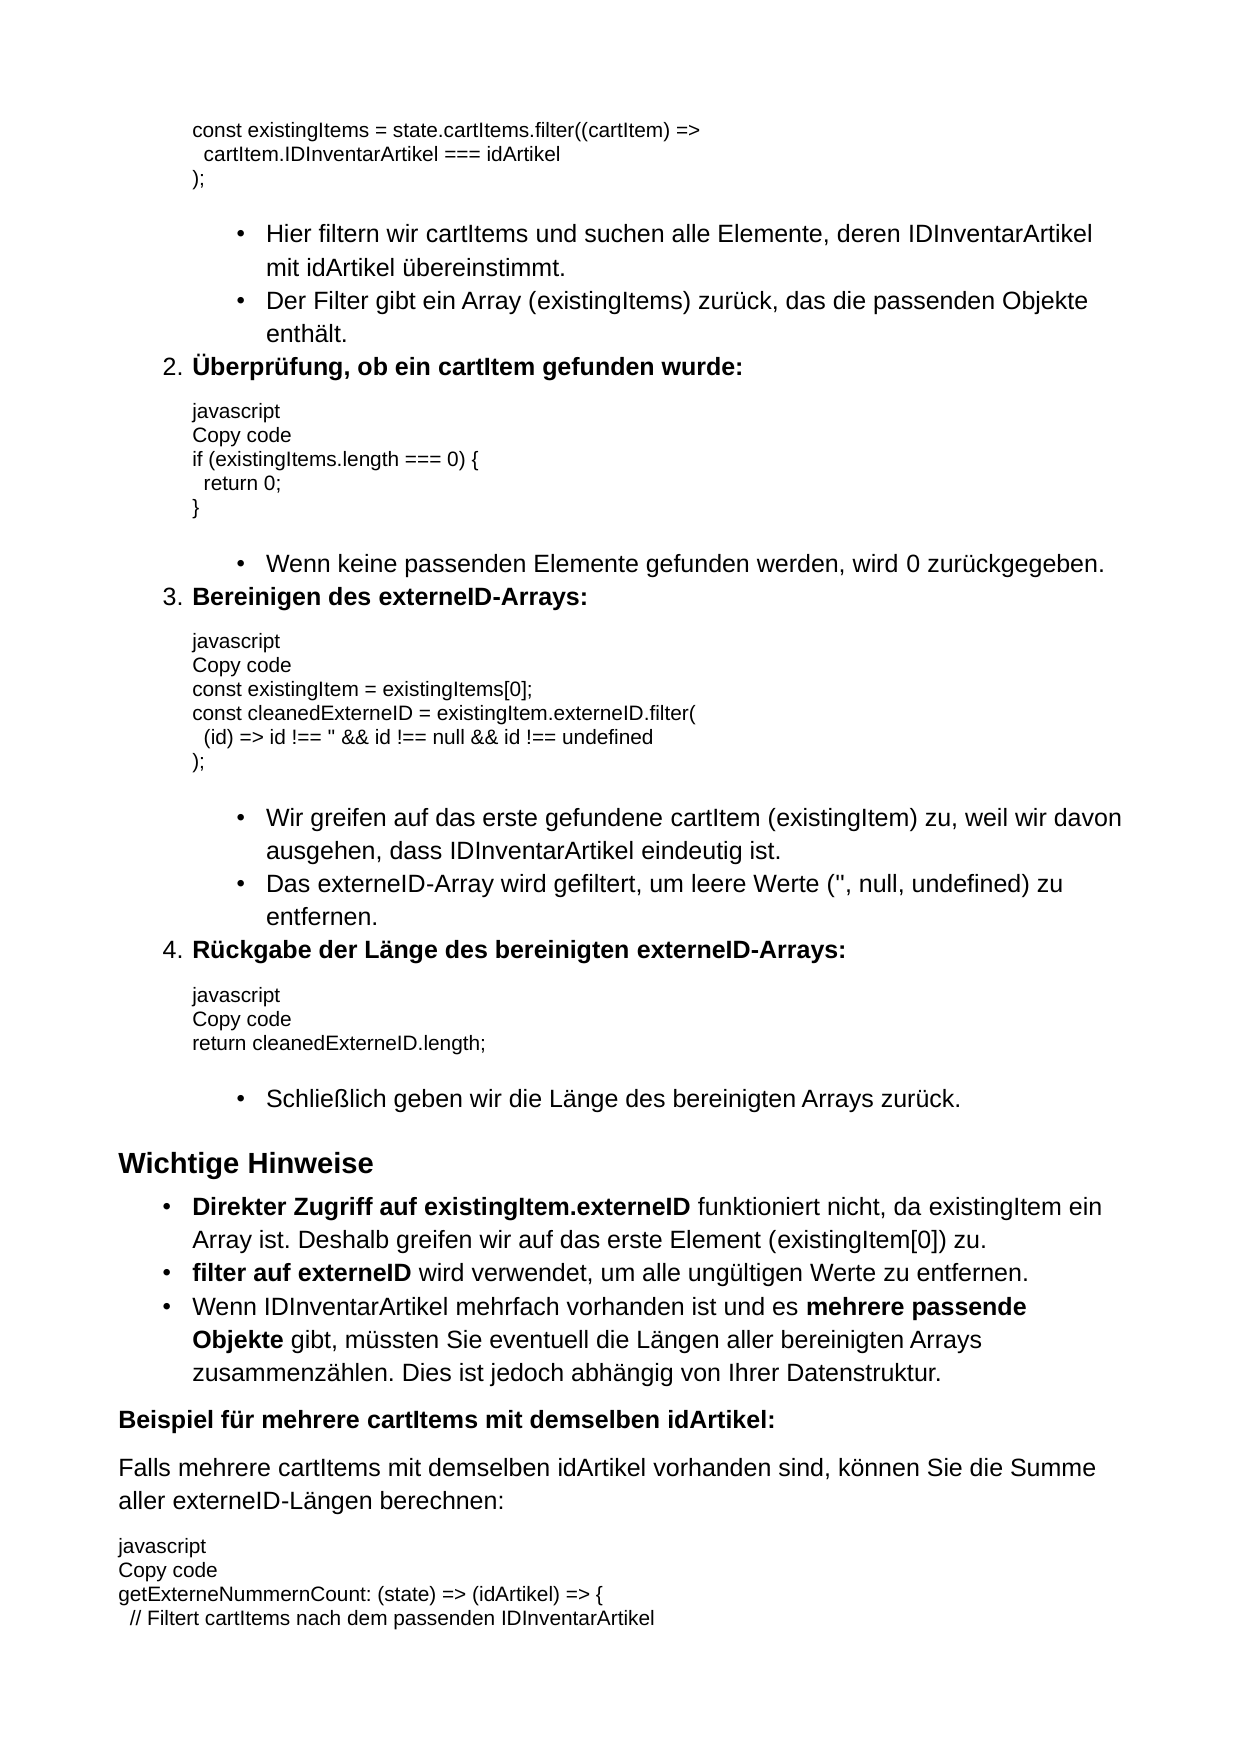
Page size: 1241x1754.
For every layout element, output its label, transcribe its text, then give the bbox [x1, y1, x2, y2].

list const cleanedExterneID = existingItem.externeID.filter( [162, 701, 1122, 725]
list Rückgabe der Länge des bereinigten externeID-Arrays: [162, 935, 1122, 964]
text // Filtert cartItems nach dem passenden IDInventarArtikel [118, 1605, 1122, 1629]
list Wir greifen auf das erste gefundene cartItem (existingItem) zu, weil wir davon ausgehen, dass IDInventarArtikel eindeutig ist. [236, 803, 1122, 864]
list Schließlich geben wir die Länge des bereinigten Arrays zurück. [236, 1084, 1122, 1113]
list javascript [162, 982, 1122, 1006]
list return cleanedExterneID.length; [162, 1030, 1122, 1054]
list ); [162, 166, 1122, 190]
text Copy code [118, 1557, 1122, 1581]
text javascript [118, 1533, 1122, 1557]
list javascript [162, 399, 1122, 423]
text Falls mehrere cartItems mit demselben idArtikel vorhanden sind, können Sie die Summe aller externeID-Längen berechnen: [118, 1453, 1122, 1514]
text Beispiel für mehrere cartItems mit demselben idArtikel: [118, 1405, 1122, 1434]
list Copy code [162, 653, 1122, 677]
list Wenn keine passenden Elemente gefunden werden, wird 0 zurückgegeben. [236, 549, 1122, 577]
list Bereinigen des externeID-Arrays: [162, 582, 1122, 611]
list if (existingItems.length === 0) { [162, 447, 1122, 471]
list Überprüfung, ob ein cartItem gefunden wurde: [162, 352, 1122, 381]
list Das externeID-Array wird gefiltert, um leere Werte ('', null, undefined) zu entfernen. [236, 869, 1122, 931]
list Wenn IDInventarArtikel mehrfach vorhanden ist und es mehrere passende Objekte gibt, müssten Sie eventuell die Längen aller bereinigten Arrays zusammenzählen. Dies ist jedoch abhängig von Ihrer Datenstruktur. [162, 1291, 1122, 1386]
list Copy code [162, 423, 1122, 447]
list ); [162, 749, 1122, 773]
list filter auf externeID wird verwendet, um alle ungültigen Werte zu entfernen. [162, 1258, 1122, 1287]
list cartItem.IDInventarArtikel === idArtikel [162, 142, 1122, 166]
list Hier filtern wir cartItems und suchen alle Elemente, deren IDInventarArtikel mit idArtikel übereinstimmt. [236, 219, 1122, 281]
list Copy code [162, 1006, 1122, 1030]
list Direkter Zugriff auf existingItem.externeID funktioniert nicht, da existingItem ein Array ist. Deshalb greifen wir auf das erste Element (existingItem[0]) zu. [162, 1192, 1122, 1254]
list return 0; [162, 471, 1122, 495]
list (id) => id !== '' && id !== null && id !== undefined [162, 725, 1122, 749]
list const existingItem = existingItems[0]; [162, 677, 1122, 701]
list } [162, 495, 1122, 519]
list javascript [162, 629, 1122, 653]
subtitle Wichtige Hinweise [118, 1146, 1122, 1180]
list Der Filter gibt ein Array (existingItems) zurück, das die passenden Objekte enthält. [236, 286, 1122, 347]
list const existingItems = state.cartItems.filter((cartItem) => [162, 118, 1122, 142]
text getExterneNummernCount: (state) => (idArtikel) => { [118, 1581, 1122, 1605]
